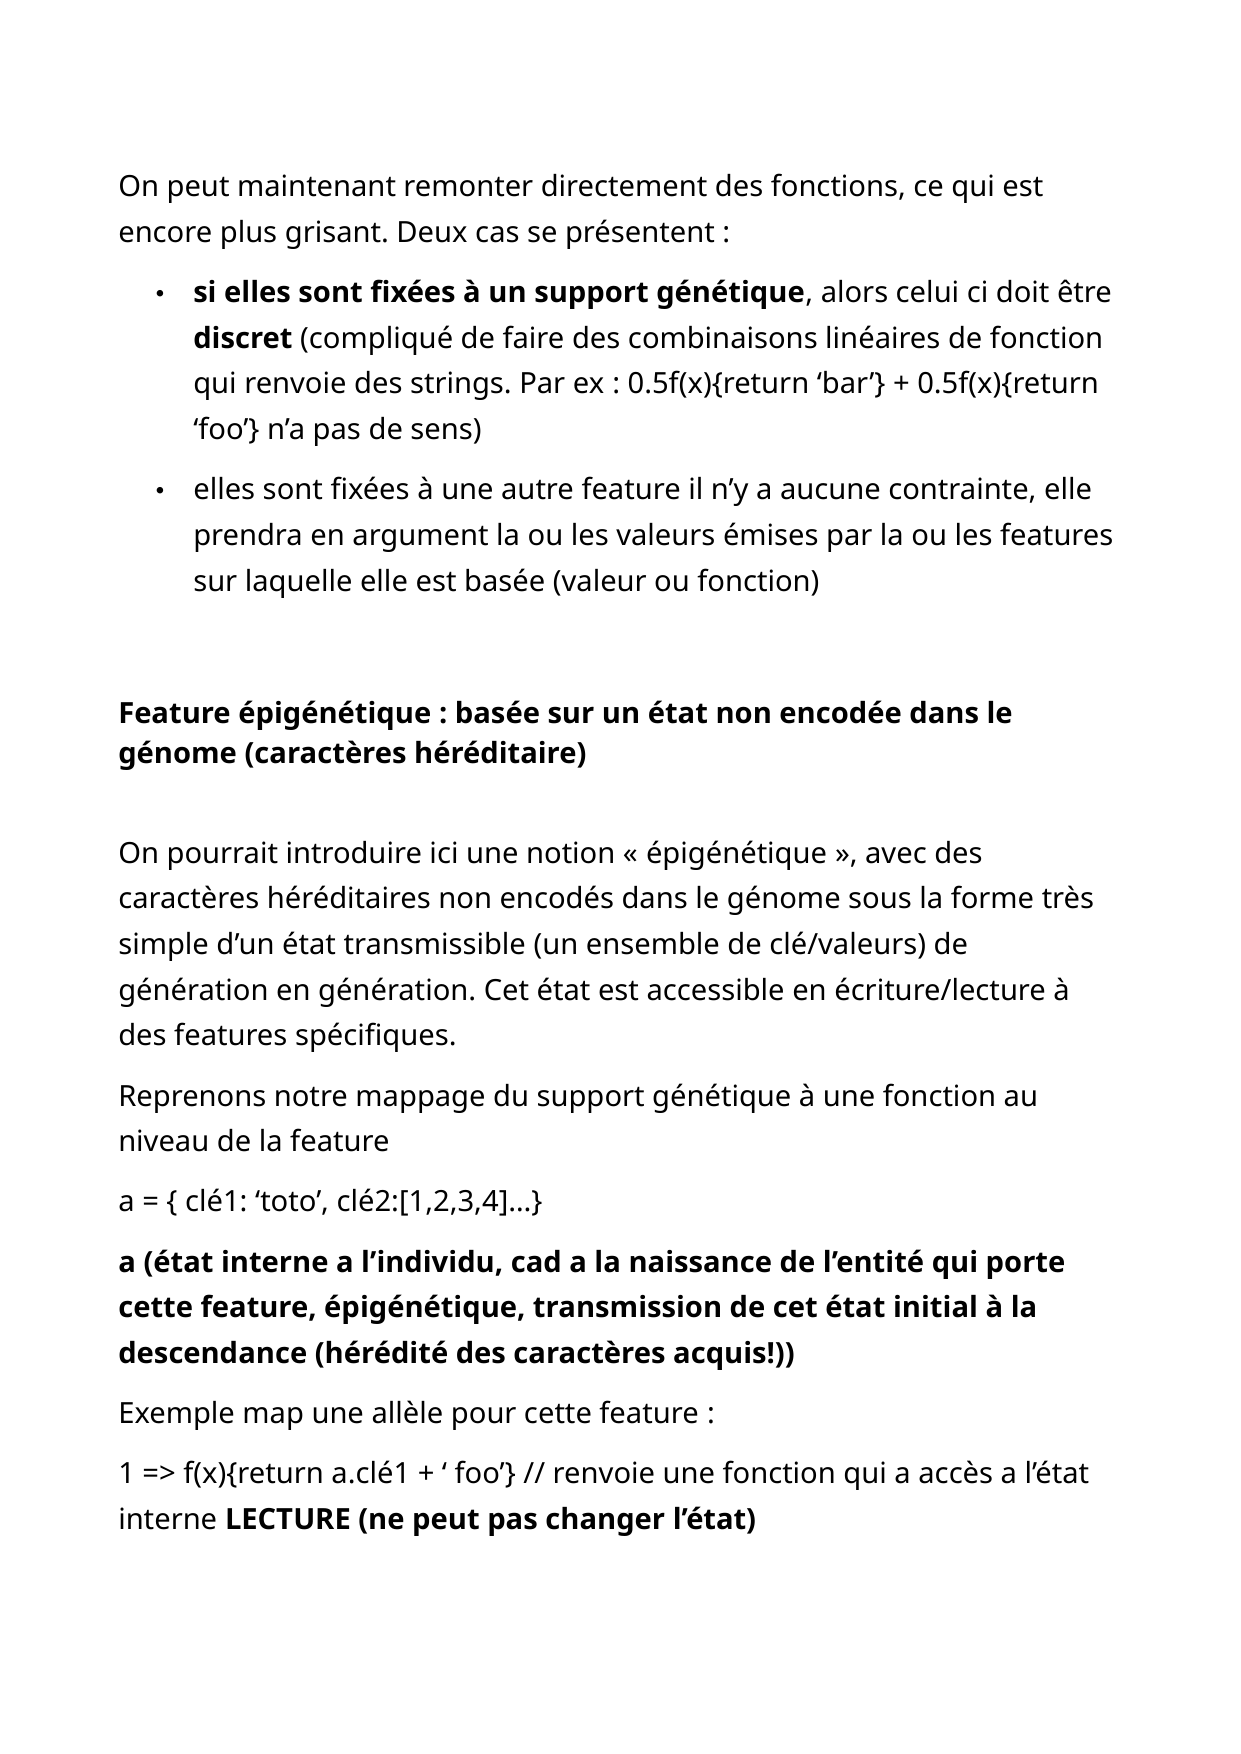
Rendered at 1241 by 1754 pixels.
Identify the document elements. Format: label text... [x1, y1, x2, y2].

text Exemple map une allèle pour cette feature : [118, 1392, 1122, 1432]
text Reprenons notre mappage du support génétique à une fonction au niveau de la feature [118, 1075, 1122, 1160]
list si elles sont fixées à un support génétique, alors celui ci doit être discret (compliqué de faire des combinaisons linéaires de fonction qui renvoie des strings. Par ex : 0.5f(x){return ‘bar’} + 0.5f(x){return ‘foo’} n’a pas de sens) [156, 272, 1122, 448]
text On peut maintenant remonter directement des fonctions, ce qui est encore plus grisant. Deux cas se présentent : [118, 166, 1122, 251]
list elles sont fixées à une autre feature il n’y a aucune contrainte, elle prendra en argument la ou les valeurs émises par la ou les features sur laquelle elle est basée (valeur ou fonction) [156, 469, 1122, 599]
text 1 => f(x){return a.clé1 + ‘ foo’} // renvoie une fonction qui a accès a l’état interne LECTURE (ne peut pas changer l’état) [118, 1453, 1122, 1538]
text On pourrait introduire ici une notion « épigénétique », avec des caractères héréditaires non encodés dans le génome sous la forme très simple d’un état transmissible (un ensemble de clé/valeurs) de génération en génération. Cet état est accessible en écriture/lecture à des features spécifiques. [118, 832, 1122, 1054]
text a = { clé1: ‘toto’, clé2:[1,2,3,4]…} [118, 1181, 1122, 1220]
text a (état interne a l’individu, cad a la naissance de l’entité qui porte cette feature, épigénétique, transmission de cet état initial à la descendance (hérédité des caractères acquis!)) [118, 1241, 1122, 1372]
subtitle Feature épigénétique : basée sur un état non encodée dans le génome (caractères héréditaire) [118, 693, 1122, 772]
